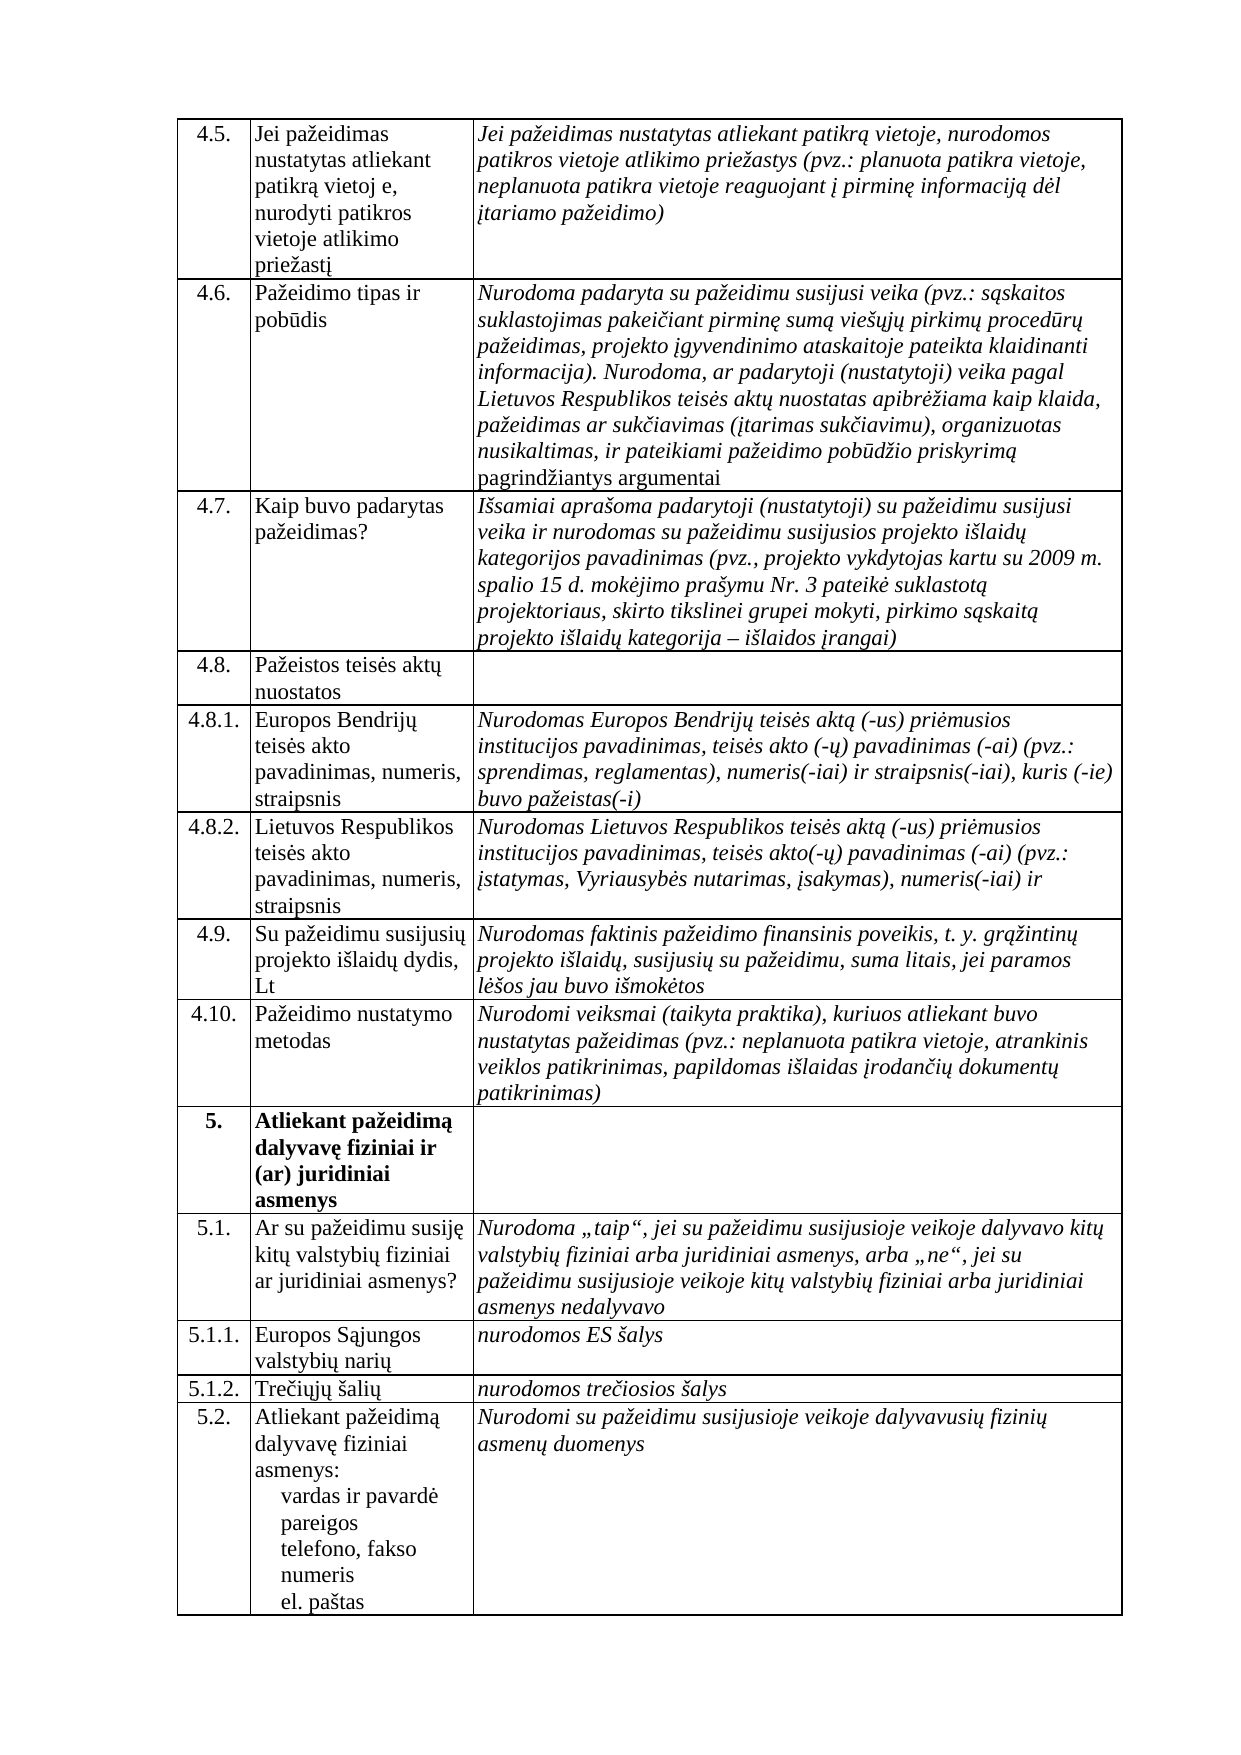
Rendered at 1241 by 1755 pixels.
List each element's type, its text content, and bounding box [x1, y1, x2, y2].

table_cell Nurodomas Europos Bendrijų teisės aktą (-us) priėmusios institucijos pavadinimas, teisės akto (-ų) pavadinimas (-ai) (pvz.: sprendimas, reglamentas), numeris(-iai) ir straipsnis(-iai), kuris (-ie) buvo pažeistas(-i) [474, 706, 1121, 811]
table_cell Pažeidimo nustatymo metodas [251, 1000, 473, 1106]
table_cell Išsamiai aprašoma padarytoji (nustatytoji) su pažeidimu susijusi veika ir nurodomas su pažeidimu susijusios projekto išlaidų kategorijos pavadinimas (pvz., projekto vykdytojas kartu su 2009 m. spalio 15 d. mokėjimo prašymu Nr. 3 pateikė suklastotą projektoriaus, skirto tikslinei grupei mokyti, pirkimo sąskaitą projekto išlaidų kategorija – išlaidos įrangai) [474, 492, 1121, 650]
table_cell 4.5. [178, 120, 250, 278]
table_cell Nurodoma „taip“, jei su pažeidimu susijusioje veikoje dalyvavo kitų valstybių fiziniai arba juridiniai asmenys, arba „ne“, jei su pažeidimu susijusioje veikoje kitų valstybių fiziniai arba juridiniai asmenys nedalyvavo [474, 1214, 1121, 1320]
table_cell Su pažeidimu susijusių projekto išlaidų dydis, Lt [251, 920, 473, 999]
table_cell Nurodomas Lietuvos Respublikos teisės aktą (-us) priėmusios institucijos pavadinimas, teisės akto(-ų) pavadinimas (-ai) (pvz.: įstatymas, Vyriausybės nutarimas, įsakymas), numeris(-iai) ir [474, 813, 1121, 918]
table_cell 4.6. [178, 280, 250, 490]
table_cell nurodomos trečiosios šalys [474, 1376, 1121, 1402]
table_cell 4.7. [178, 492, 250, 650]
table_cell Atliekant pažeidimą dalyvavę fiziniai asmenys: vardas ir pavardė pareigos telefono, fakso numeris el. paštas [251, 1403, 473, 1614]
table_cell Europos Sąjungos valstybių narių [251, 1321, 473, 1374]
table_cell [474, 1107, 1121, 1213]
table_cell Trečiųjų šalių [251, 1376, 473, 1402]
table_cell Lietuvos Respublikos teisės akto pavadinimas, numeris, straipsnis [251, 813, 473, 918]
table_cell 4.8.2. [178, 813, 250, 918]
table_cell 5.1.2. [178, 1376, 250, 1402]
table_cell 5.1. [178, 1214, 250, 1320]
table_cell 5.1.1. [178, 1321, 250, 1374]
table_cell Nurodomi veiksmai (taikyta praktika), kuriuos atliekant buvo nustatytas pažeidimas (pvz.: neplanuota patikra vietoje, atrankinis veiklos patikrinimas, papildomas išlaidas įrodančių dokumentų patikrinimas) [474, 1000, 1121, 1106]
table_cell Pažeidimo tipas ir pobūdis [251, 280, 473, 490]
table_cell Ar su pažeidimu susiję kitų valstybių fiziniai ar juridiniai asmenys? [251, 1214, 473, 1320]
table_cell Nurodomi su pažeidimu susijusioje veikoje dalyvavusių fizinių asmenų duomenys [474, 1403, 1121, 1614]
table_cell Nurodoma padaryta su pažeidimu susijusi veika (pvz.: sąskaitos suklastojimas pakeičiant pirminę sumą viešųjų pirkimų procedūrų pažeidimas, projekto įgyvendinimo ataskaitoje pateikta klaidinanti informacija). Nurodoma, ar padarytoji (nustatytoji) veika pagal Lietuvos Respublikos teisės aktų nuostatas apibrėžiama kaip klaida, pažeidimas ar sukčiavimas (įtarimas sukčiavimu), organizuotas nusikaltimas, ir pateikiami pažeidimo pobūdžio priskyrimą pagrindžiantys argumentai [474, 280, 1121, 490]
table_cell Jei pažeidimas nustatytas atliekant patikrą vietoje, nurodomos patikros vietoje atlikimo priežastys (pvz.: planuota patikra vietoje, neplanuota patikra vietoje reaguojant į pirminę informaciją dėl įtariamo pažeidimo) [474, 120, 1121, 278]
table_cell Kaip buvo padarytas pažeidimas? [251, 492, 473, 650]
table_cell Europos Bendrijų teisės akto pavadinimas, numeris, straipsnis [251, 706, 473, 811]
table_cell 5.2. [178, 1403, 250, 1614]
table_cell Jei pažeidimas nustatytas atliekant patikrą vietoj e, nurodyti patikros vietoje atlikimo priežastį [251, 120, 473, 278]
table_cell Atliekant pažeidimą dalyvavę fiziniai ir (ar) juridiniai asmenys [251, 1107, 473, 1213]
table_cell 4.8.1. [178, 706, 250, 811]
table_cell 4.8. [178, 652, 250, 704]
table_cell 4.10. [178, 1000, 250, 1106]
table_cell 4.9. [178, 920, 250, 999]
table_cell Pažeistos teisės aktų nuostatos [251, 652, 473, 704]
table_cell nurodomos ES šalys [474, 1321, 1121, 1374]
table_cell 5. [178, 1107, 250, 1213]
table_cell Nurodomas faktinis pažeidimo finansinis poveikis, t. y. grąžintinų projekto išlaidų, susijusių su pažeidimu, suma litais, jei paramos lėšos jau buvo išmokėtos [474, 920, 1121, 999]
table_cell [474, 652, 1121, 704]
